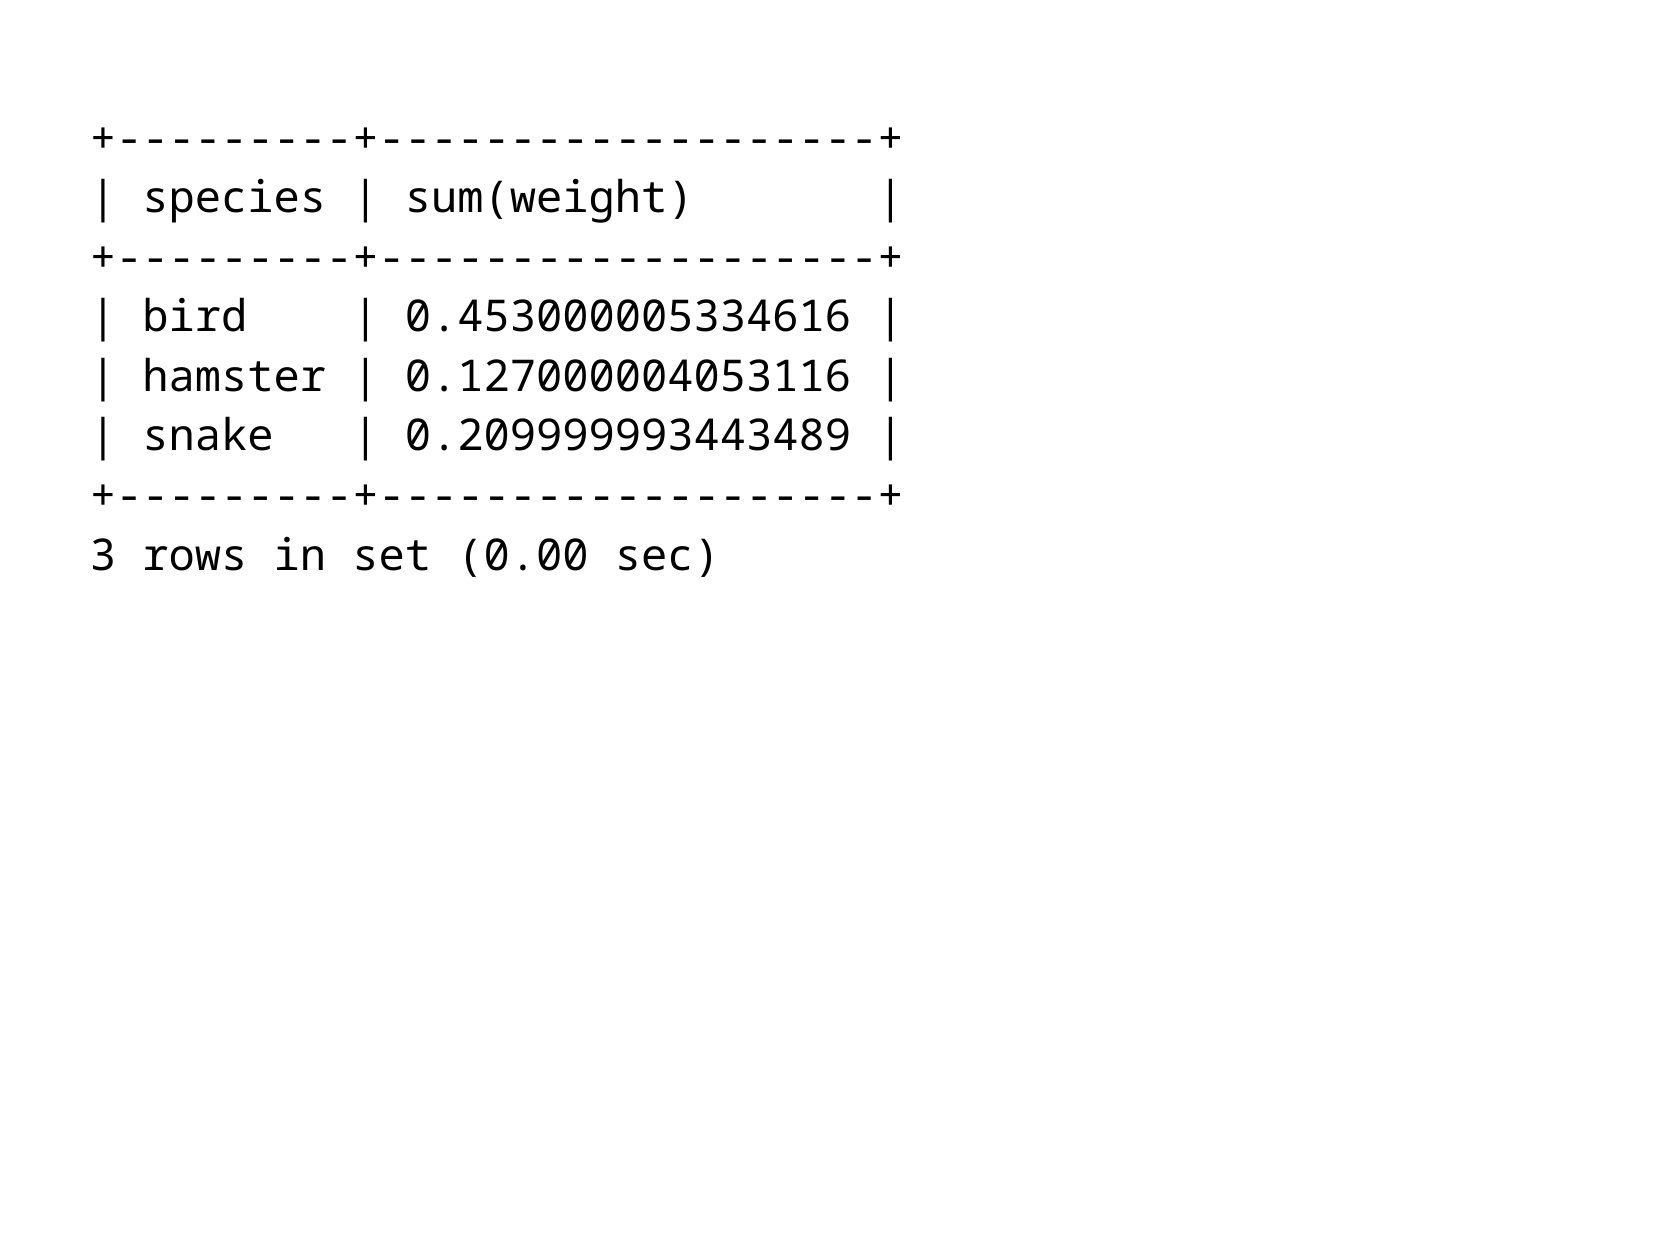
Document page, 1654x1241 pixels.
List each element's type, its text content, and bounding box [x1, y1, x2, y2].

text_box +---------+-------------------+ | species | sum(weight) | +---------+-------------------+ | bird | 0.453000005334616 | | hamster | 0.127000004053116 | | snake | 0.209999993443489 | +---------+-------------------+ 3 rows in set (0.00 sec) [75, 99, 1576, 547]
